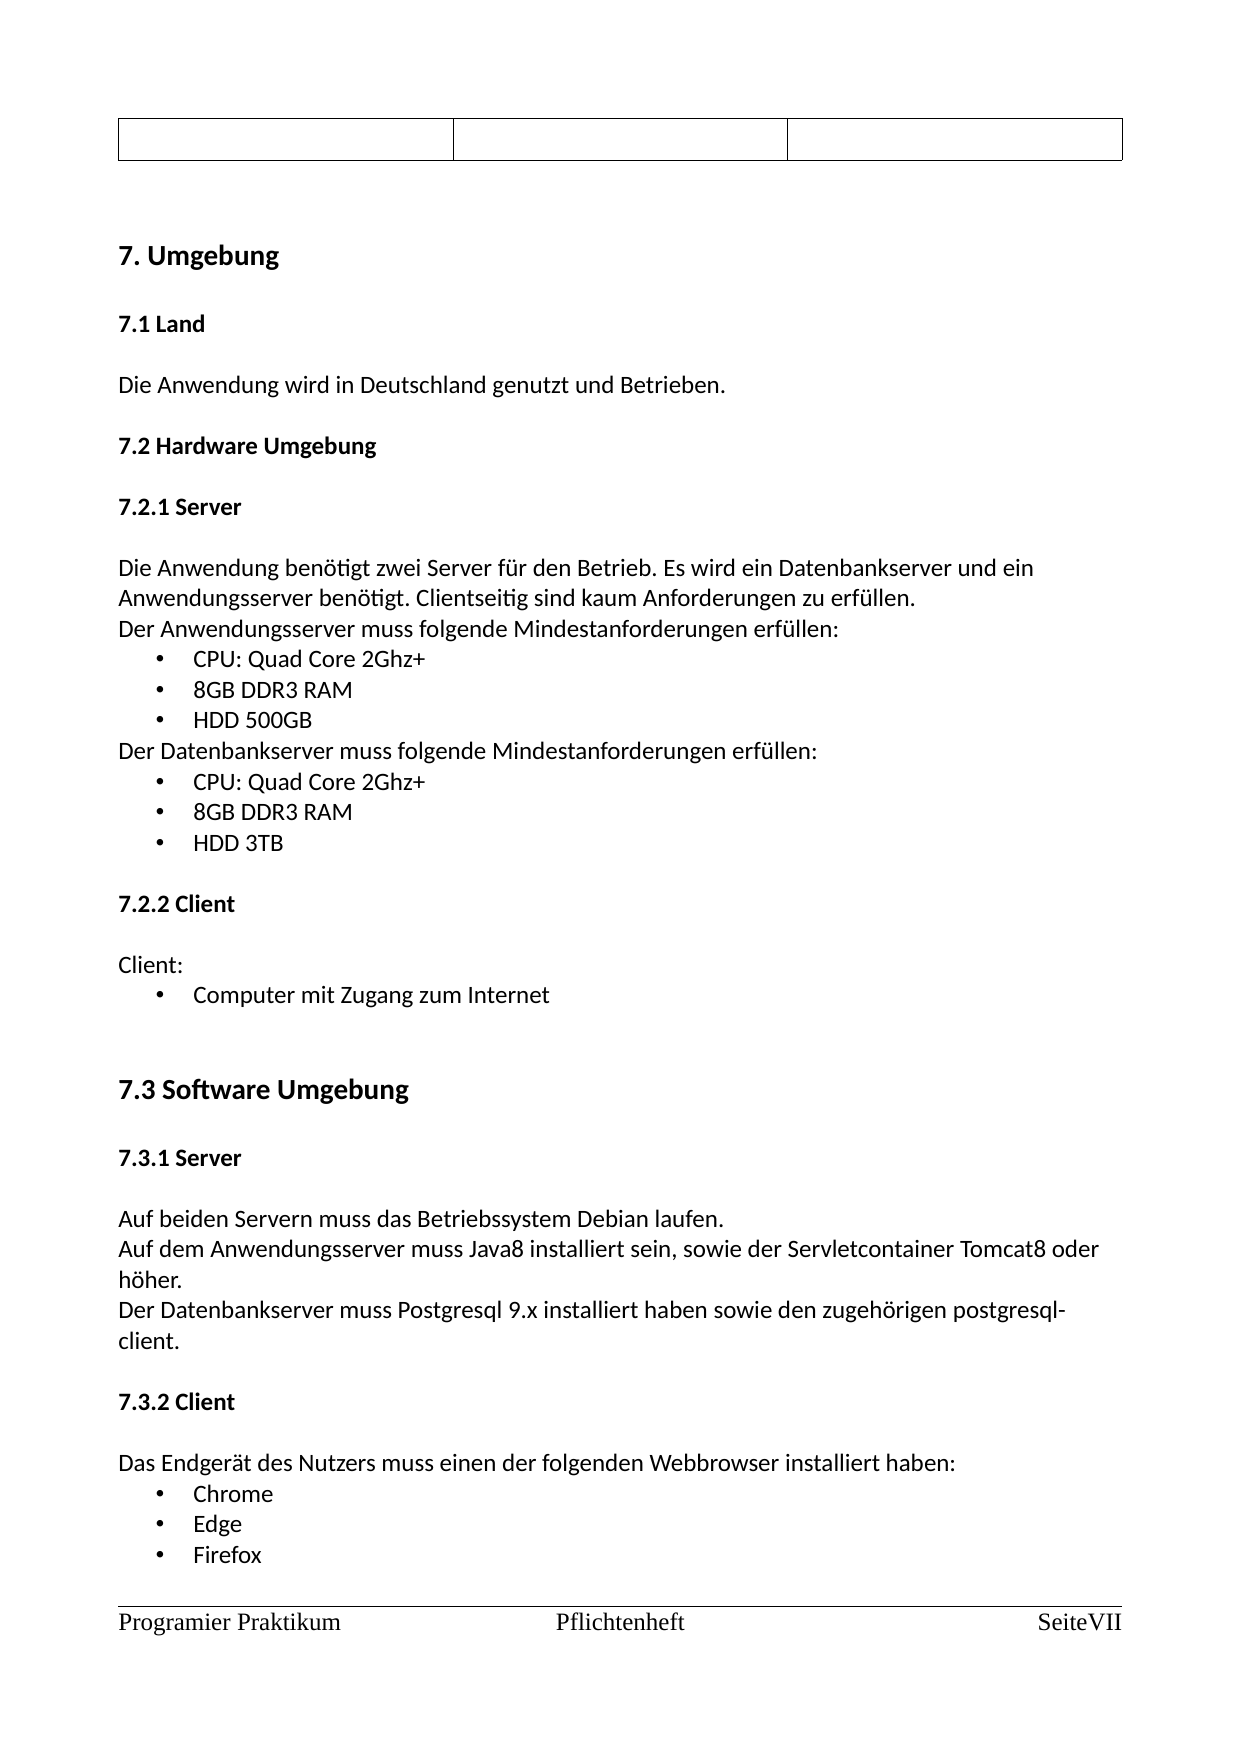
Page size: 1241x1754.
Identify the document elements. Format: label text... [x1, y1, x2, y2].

text 7.3 Software Umgebung [118, 1071, 1122, 1106]
text Der Datenbankserver muss folgende Mindestanforderungen erfüllen: [118, 735, 1122, 766]
list 7. Umgebung [118, 237, 1122, 272]
text Client: [118, 949, 1122, 979]
text 7.2.2 Client [118, 888, 1122, 918]
list Die Anwendung benötigt zwei Server für den Betrieb. Es wird ein Datenbankserver und ein Anwendungsserver benötigt. Clientseitig sind kaum Anforderungen zu erfüllen. [118, 552, 1122, 613]
list Chrome [156, 1478, 1122, 1508]
list Edge [156, 1508, 1122, 1539]
list 8GB DDR3 RAM [156, 674, 1122, 704]
table_cell [454, 119, 787, 160]
text Der Datenbankserver muss Postgresql 9.x installiert haben sowie den zugehörigen postgresql-client. [118, 1295, 1122, 1356]
list 7.2.1 Server [118, 491, 1122, 521]
table_cell [788, 119, 1122, 160]
table_cell [119, 119, 453, 160]
list HDD 500GB [156, 704, 1122, 735]
list Der Anwendungsserver muss folgende Mindestanforderungen erfüllen: [118, 613, 1122, 643]
text Das Endgerät des Nutzers muss einen der folgenden Webbrowser installiert haben: [118, 1447, 1122, 1478]
text Auf dem Anwendungsserver muss Java8 installiert sein, sowie der Servletcontainer Tomcat8 oder höher. [118, 1234, 1122, 1295]
list 8GB DDR3 RAM [156, 796, 1122, 827]
list Computer mit Zugang zum Internet [156, 979, 1122, 1010]
list CPU: Quad Core 2Ghz+ [156, 643, 1122, 674]
list HDD 3TB [156, 827, 1122, 857]
list 7.1 Land [118, 308, 1122, 338]
list Die Anwendung wird in Deutschland genutzt und Betrieben. [118, 369, 1122, 399]
text Auf beiden Servern muss das Betriebssystem Debian laufen. [118, 1203, 1122, 1234]
list 7.2 Hardware Umgebung [118, 430, 1122, 460]
list Firefox [156, 1539, 1122, 1569]
list CPU: Quad Core 2Ghz+ [156, 766, 1122, 796]
text 7.3.2 Client [118, 1386, 1122, 1417]
text 7.3.1 Server [118, 1142, 1122, 1173]
